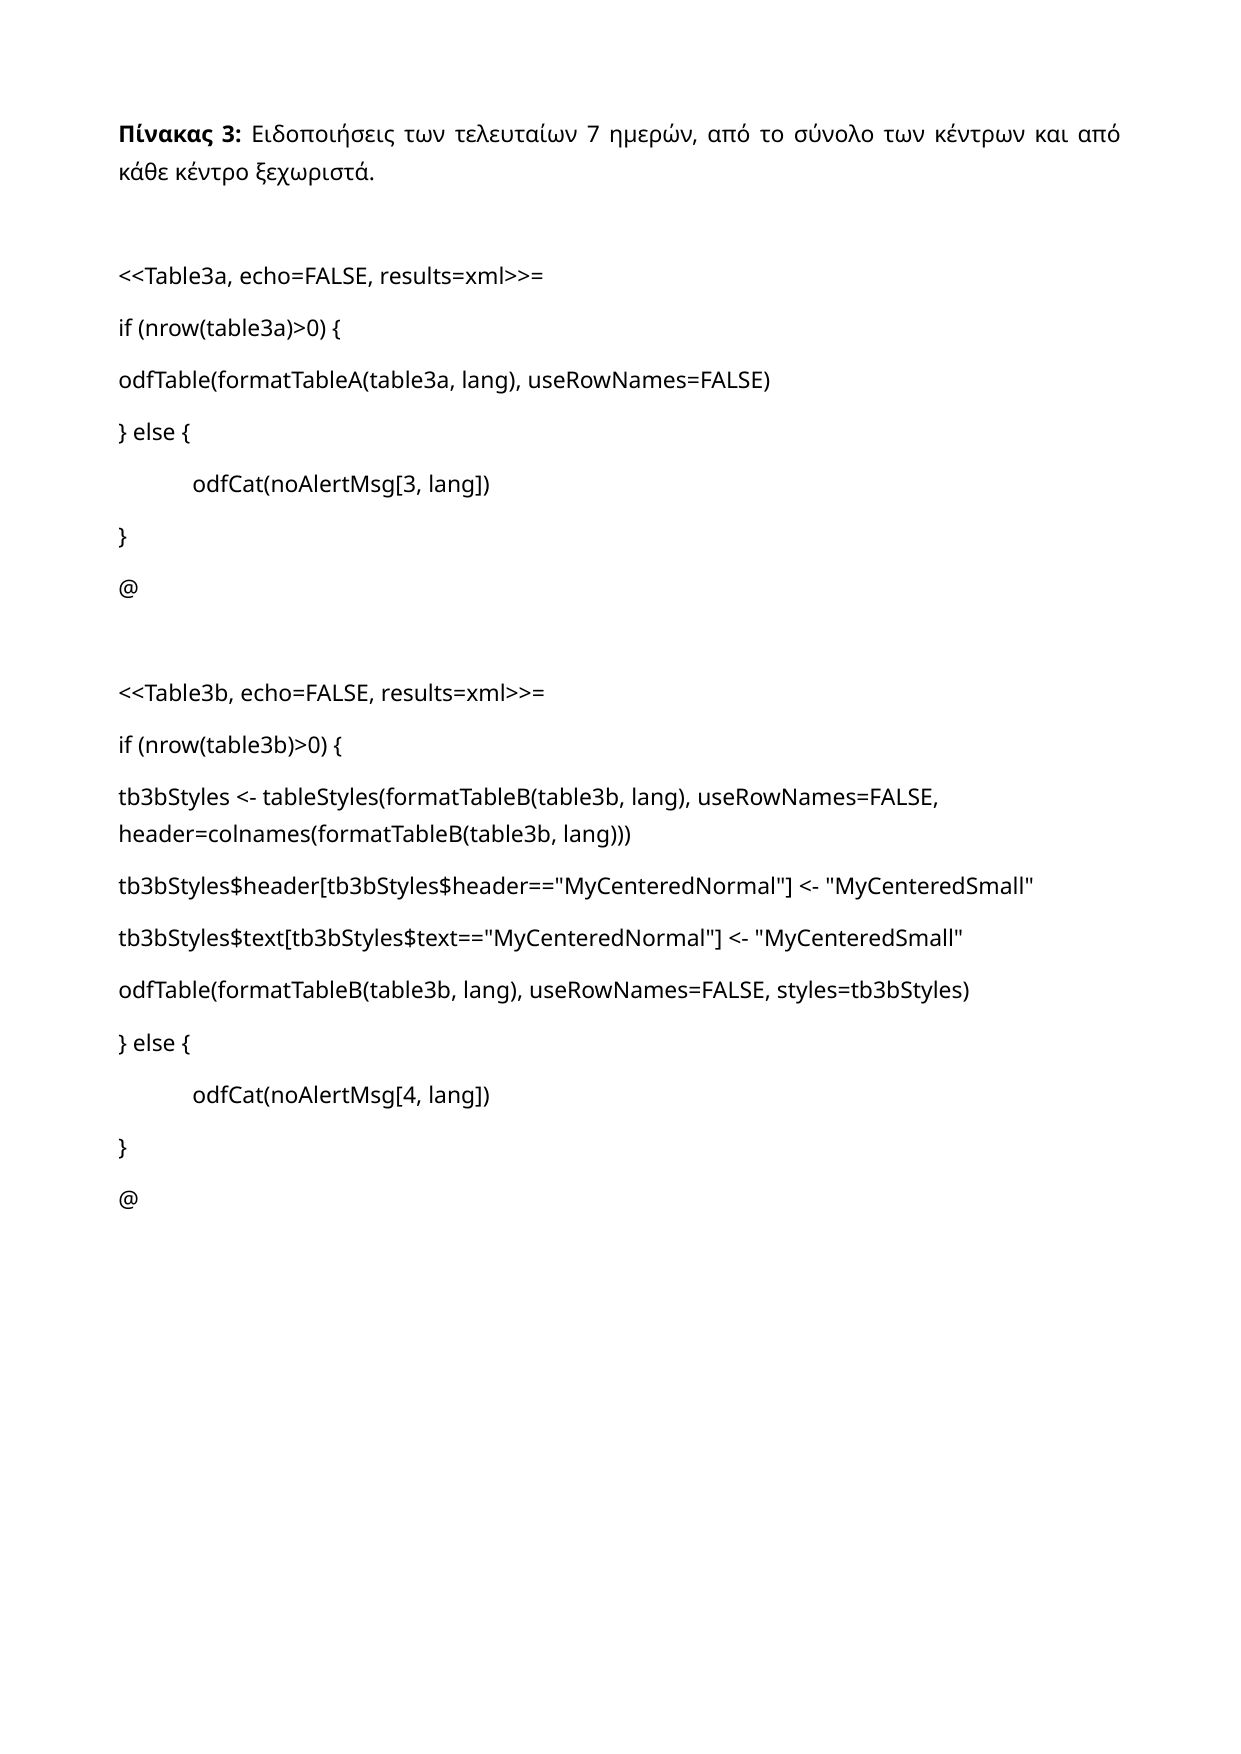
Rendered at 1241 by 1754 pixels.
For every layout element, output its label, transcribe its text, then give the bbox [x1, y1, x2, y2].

text Πίνακας 3: Ειδοποιήσεις των τελευταίων 7 ημερών, από το σύνολο των κέντρων και από κάθε κέντρο ξεχωριστά. [118, 118, 1122, 187]
text if (nrow(table3a)>0) { [118, 312, 1122, 343]
text <<Table3b, echo=FALSE, results=xml>>= [118, 676, 1122, 708]
text odfCat(noAlertMsg[4, lang]) [118, 1078, 1122, 1110]
text } else { [118, 1026, 1122, 1058]
text } [118, 520, 1122, 551]
text } [118, 1131, 1122, 1162]
text odfCat(noAlertMsg[3, lang]) [118, 468, 1122, 499]
text tb3bStyles$text[tb3bStyles$text=="MyCenteredNormal"] <- "MyCenteredSmall" [118, 922, 1122, 953]
text } else { [118, 416, 1122, 447]
text if (nrow(table3b)>0) { [118, 728, 1122, 760]
text tb3bStyles <- tableStyles(formatTableB(table3b, lang), useRowNames=FALSE, header=colnames(formatTableB(table3b, lang))) [118, 781, 1122, 849]
text @ [118, 1183, 1122, 1214]
text odfTable(formatTableB(table3b, lang), useRowNames=FALSE, styles=tb3bStyles) [118, 974, 1122, 1006]
text odfTable(formatTableA(table3a, lang), useRowNames=FALSE) [118, 364, 1122, 395]
text tb3bStyles$header[tb3bStyles$header=="MyCenteredNormal"] <- "MyCenteredSmall" [118, 870, 1122, 901]
text <<Table3a, echo=FALSE, results=xml>>= [118, 260, 1122, 291]
text @ [118, 572, 1122, 603]
